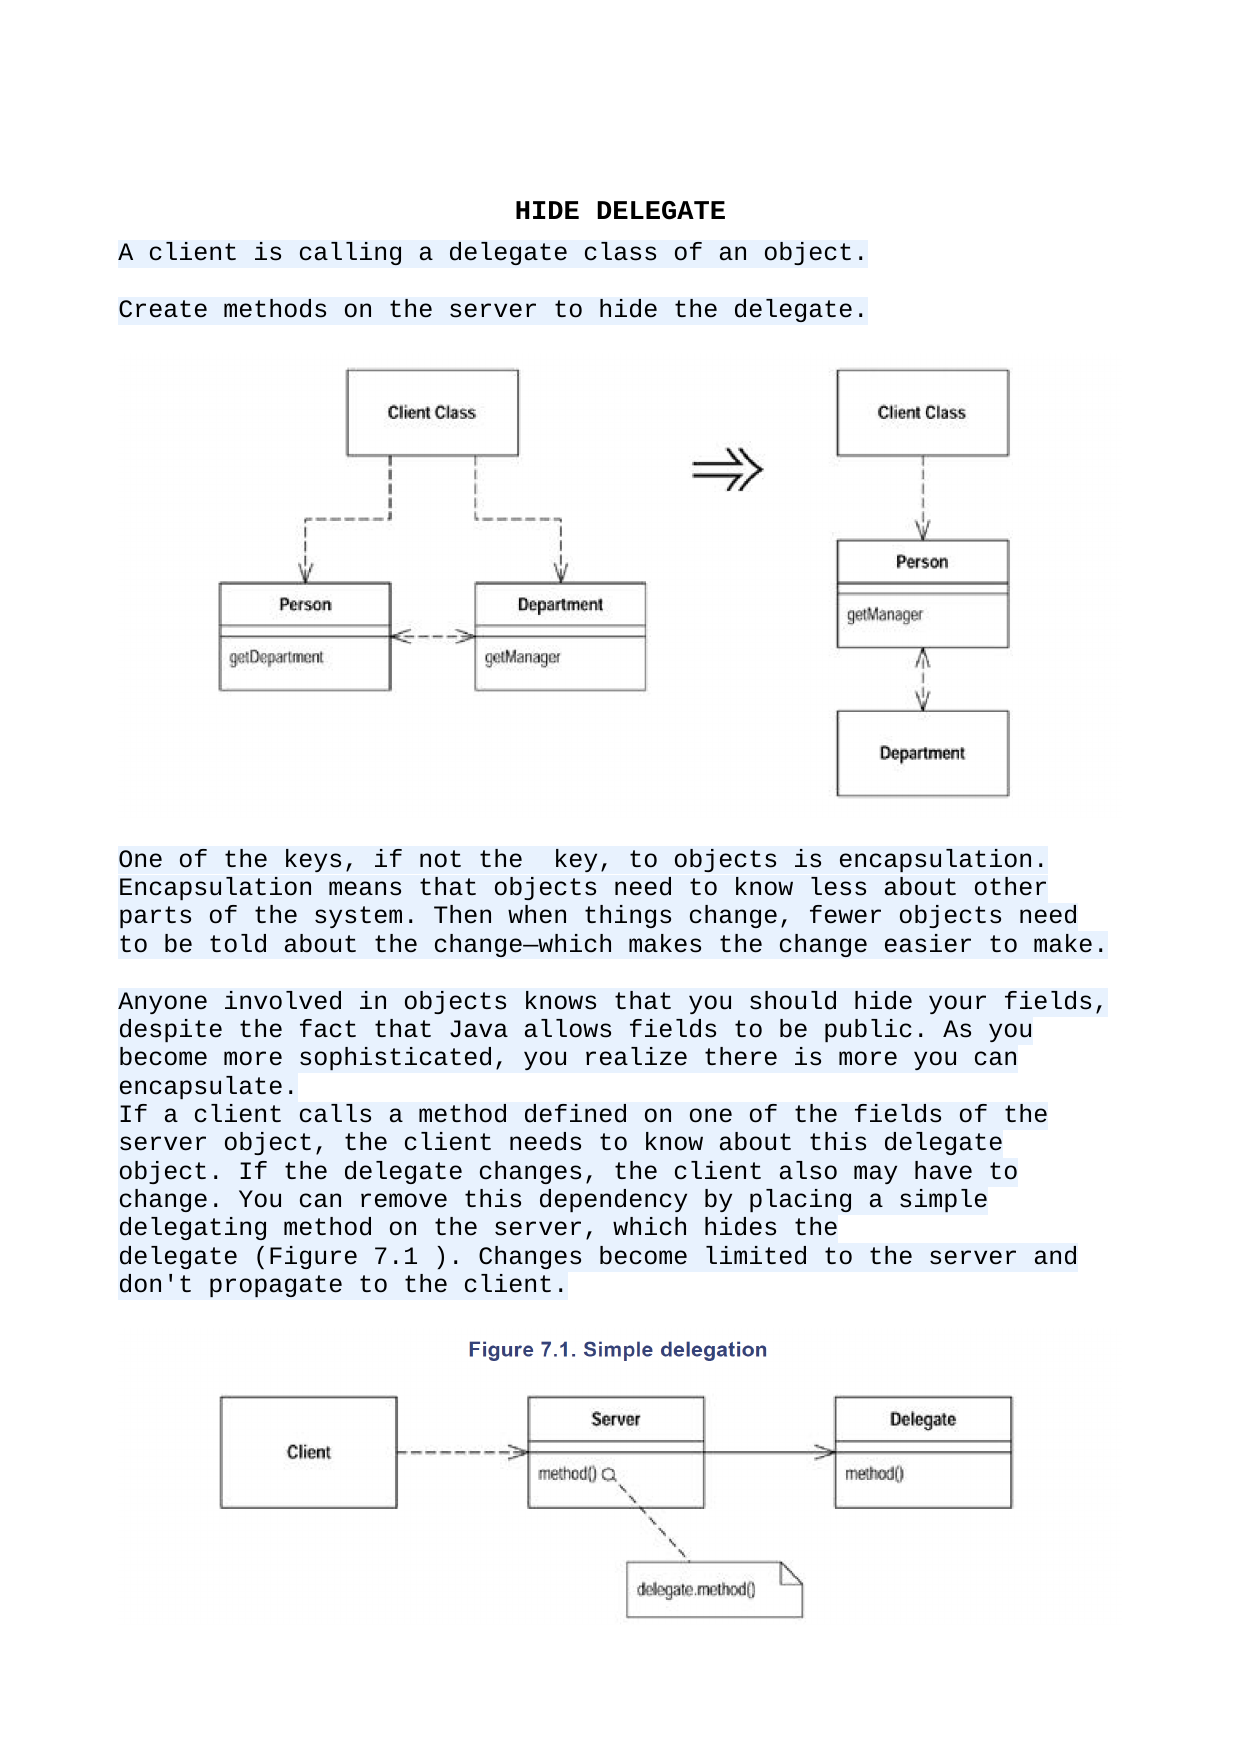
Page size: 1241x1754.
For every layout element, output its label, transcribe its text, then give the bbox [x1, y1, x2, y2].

text If a client calls a method defined on one of the fields of the server object, the client needs to know about this delegate object. If the delegate changes, the client also may have to change. You can remove this dependency by placing a simple delegating method on the server, which hides the [118, 1102, 1122, 1243]
text A client is calling a delegate class of an object. [118, 240, 1122, 268]
text encapsulate. [118, 1073, 1122, 1102]
text One of the keys, if not the key, to objects is encapsulation. Encapsulation means that objects need to know less about other parts of the system. Then when things change, fewer objects need [118, 846, 1122, 931]
text Create methods on the server to hide the delegate. [118, 297, 1122, 325]
subtitle HIDE DELEGATE [118, 196, 1122, 227]
picture [118, 1328, 1123, 1625]
text Anyone involved in objects knows that you should hide your fields, despite the fact that Java allows fields to be public. As you become more sophisticated, you realize there is more you can [118, 988, 1122, 1073]
picture [118, 353, 1123, 818]
text delegate (Figure 7.1 ). Changes become limited to the server and don't propagate to the client. [118, 1243, 1122, 1300]
text to be told about the change—which makes the change easier to make. [118, 931, 1122, 959]
